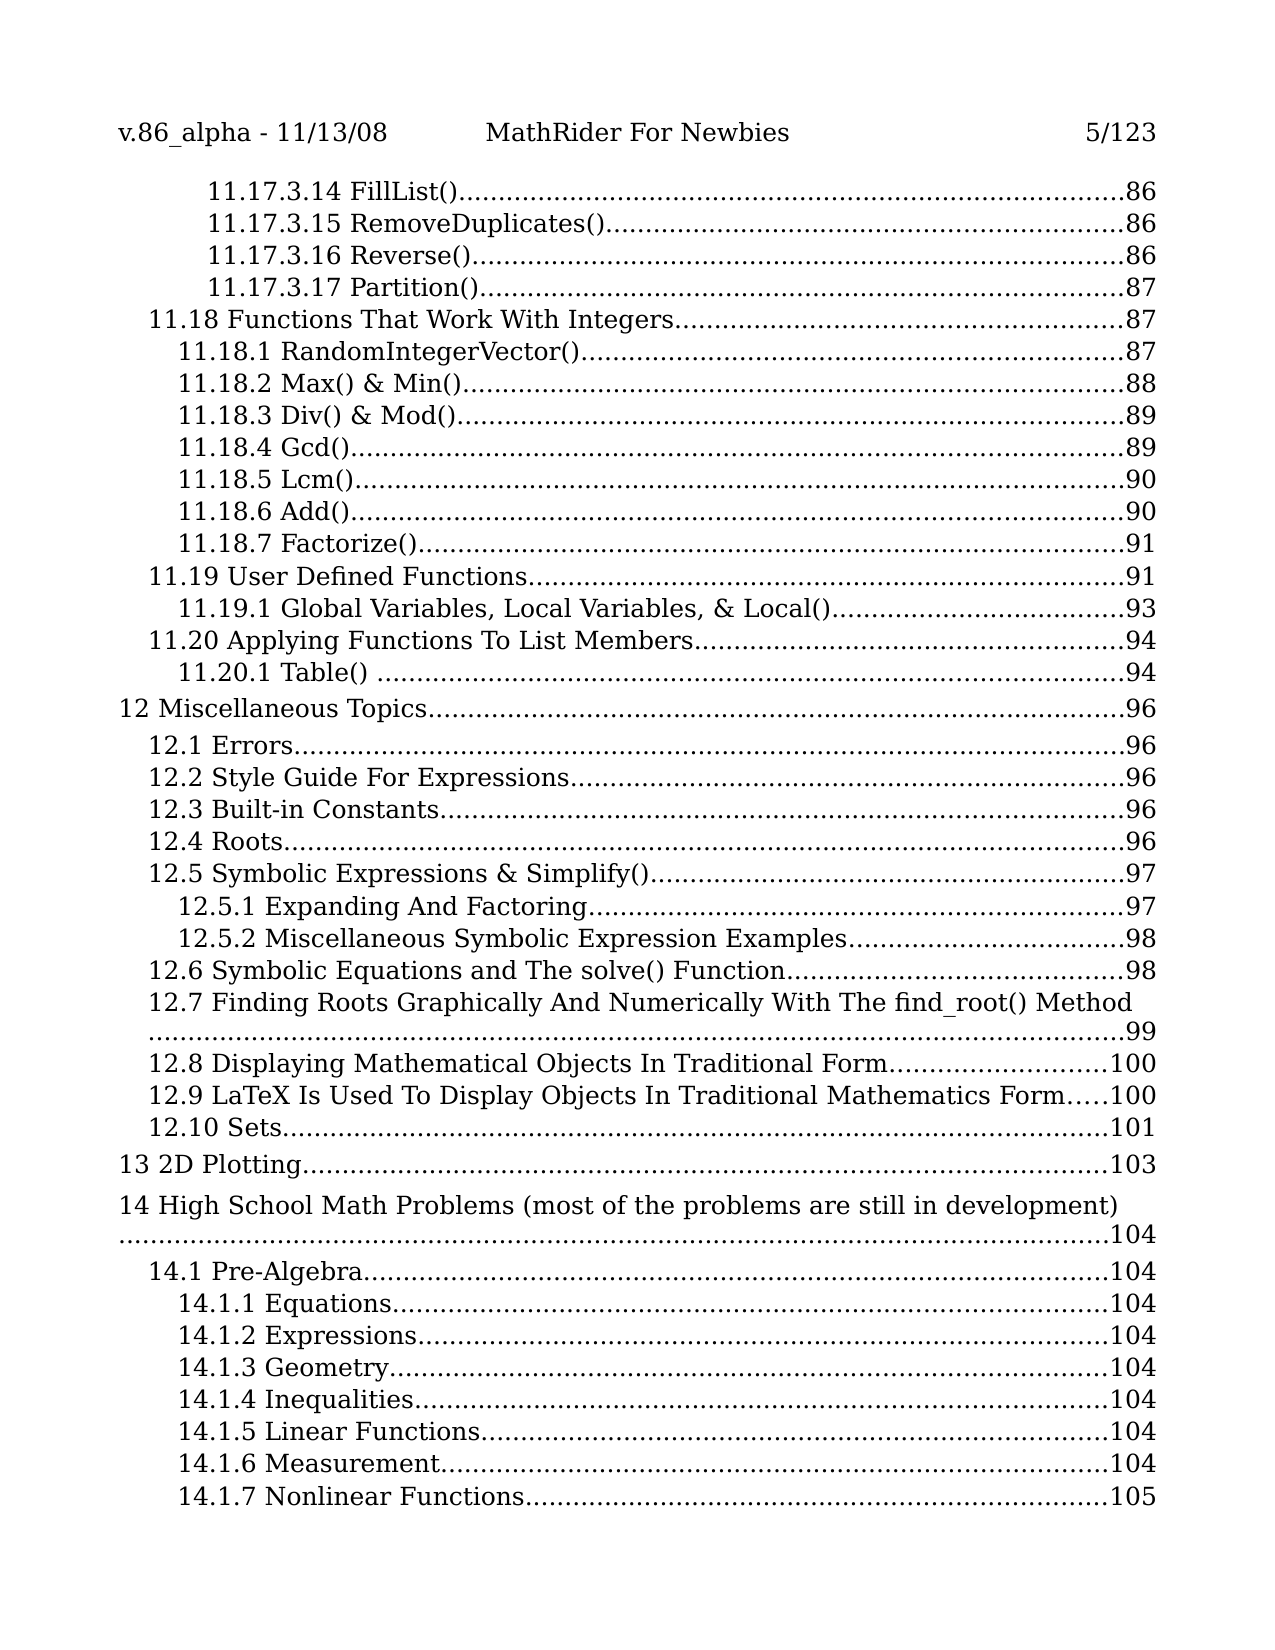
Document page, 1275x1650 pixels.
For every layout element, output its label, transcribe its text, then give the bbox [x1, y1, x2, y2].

text 11.17.3.17 Partition() 87 [207, 273, 1157, 302]
text 14 High School Math Problems (most of the problems are still in development) 104 [118, 1191, 1157, 1250]
text 14.1.1 Equations 104 [177, 1289, 1157, 1318]
text 12.7 Finding Roots Graphically And Numerically With The find_root() Method 99 [148, 988, 1157, 1046]
text 12 Miscellaneous Topics 96 [118, 695, 1157, 724]
text 12.5.1 Expanding And Factoring 97 [177, 892, 1157, 921]
text 14.1 Pre-Algebra 104 [148, 1257, 1157, 1286]
text 12.10 Sets 101 [148, 1113, 1157, 1143]
text 11.18.3 Div() & Mod() 89 [177, 401, 1157, 431]
text 11.18.1 RandomIntegerVector() 87 [177, 337, 1157, 366]
text 14.1.7 Nonlinear Functions 105 [177, 1482, 1157, 1511]
text 11.18.2 Max() & Min() 88 [177, 369, 1157, 398]
text 11.18.5 Lcm() 90 [177, 466, 1157, 495]
text 11.20 Applying Functions To List Members 94 [148, 626, 1157, 655]
text 14.1.3 Geometry 104 [177, 1353, 1157, 1383]
text 12.5 Symbolic Expressions & Simplify() 97 [148, 860, 1157, 889]
text 11.17.3.15 RemoveDuplicates() 86 [207, 209, 1157, 238]
text 12.2 Style Guide For Expressions 96 [148, 763, 1157, 793]
text 13 2D Plotting 103 [118, 1150, 1157, 1179]
text 11.18 Functions That Work With Integers 87 [148, 305, 1157, 334]
text 14.1.2 Expressions 104 [177, 1321, 1157, 1351]
text 12.1 Errors 96 [148, 731, 1157, 761]
text 12.9 LaTeX Is Used To Display Objects In Traditional Mathematics Form 100 [148, 1081, 1157, 1111]
text 12.3 Built-in Constants 96 [148, 796, 1157, 825]
text 12.5.2 Miscellaneous Symbolic Expression Examples 98 [177, 924, 1157, 953]
text 11.20.1 Table() 94 [177, 658, 1157, 687]
text 11.17.3.16 Reverse() 86 [207, 241, 1157, 270]
text 14.1.4 Inequalities 104 [177, 1386, 1157, 1415]
text 11.17.3.14 FillList() 86 [207, 177, 1157, 206]
text 11.18.6 Add() 90 [177, 498, 1157, 527]
text 11.18.7 Factorize() 91 [177, 530, 1157, 559]
text 11.19.1 Global Variables, Local Variables, & Local() 93 [177, 594, 1157, 623]
text 11.19 User Defined Functions 91 [148, 562, 1157, 591]
text 12.8 Displaying Mathematical Objects In Traditional Form 100 [148, 1049, 1157, 1078]
text 12.4 Roots 96 [148, 828, 1157, 857]
text 12.6 Symbolic Equations and The solve() Function 98 [148, 956, 1157, 985]
text 14.1.6 Measurement 104 [177, 1450, 1157, 1479]
text 11.18.4 Gcd() 89 [177, 433, 1157, 463]
text 14.1.5 Linear Functions 104 [177, 1418, 1157, 1447]
